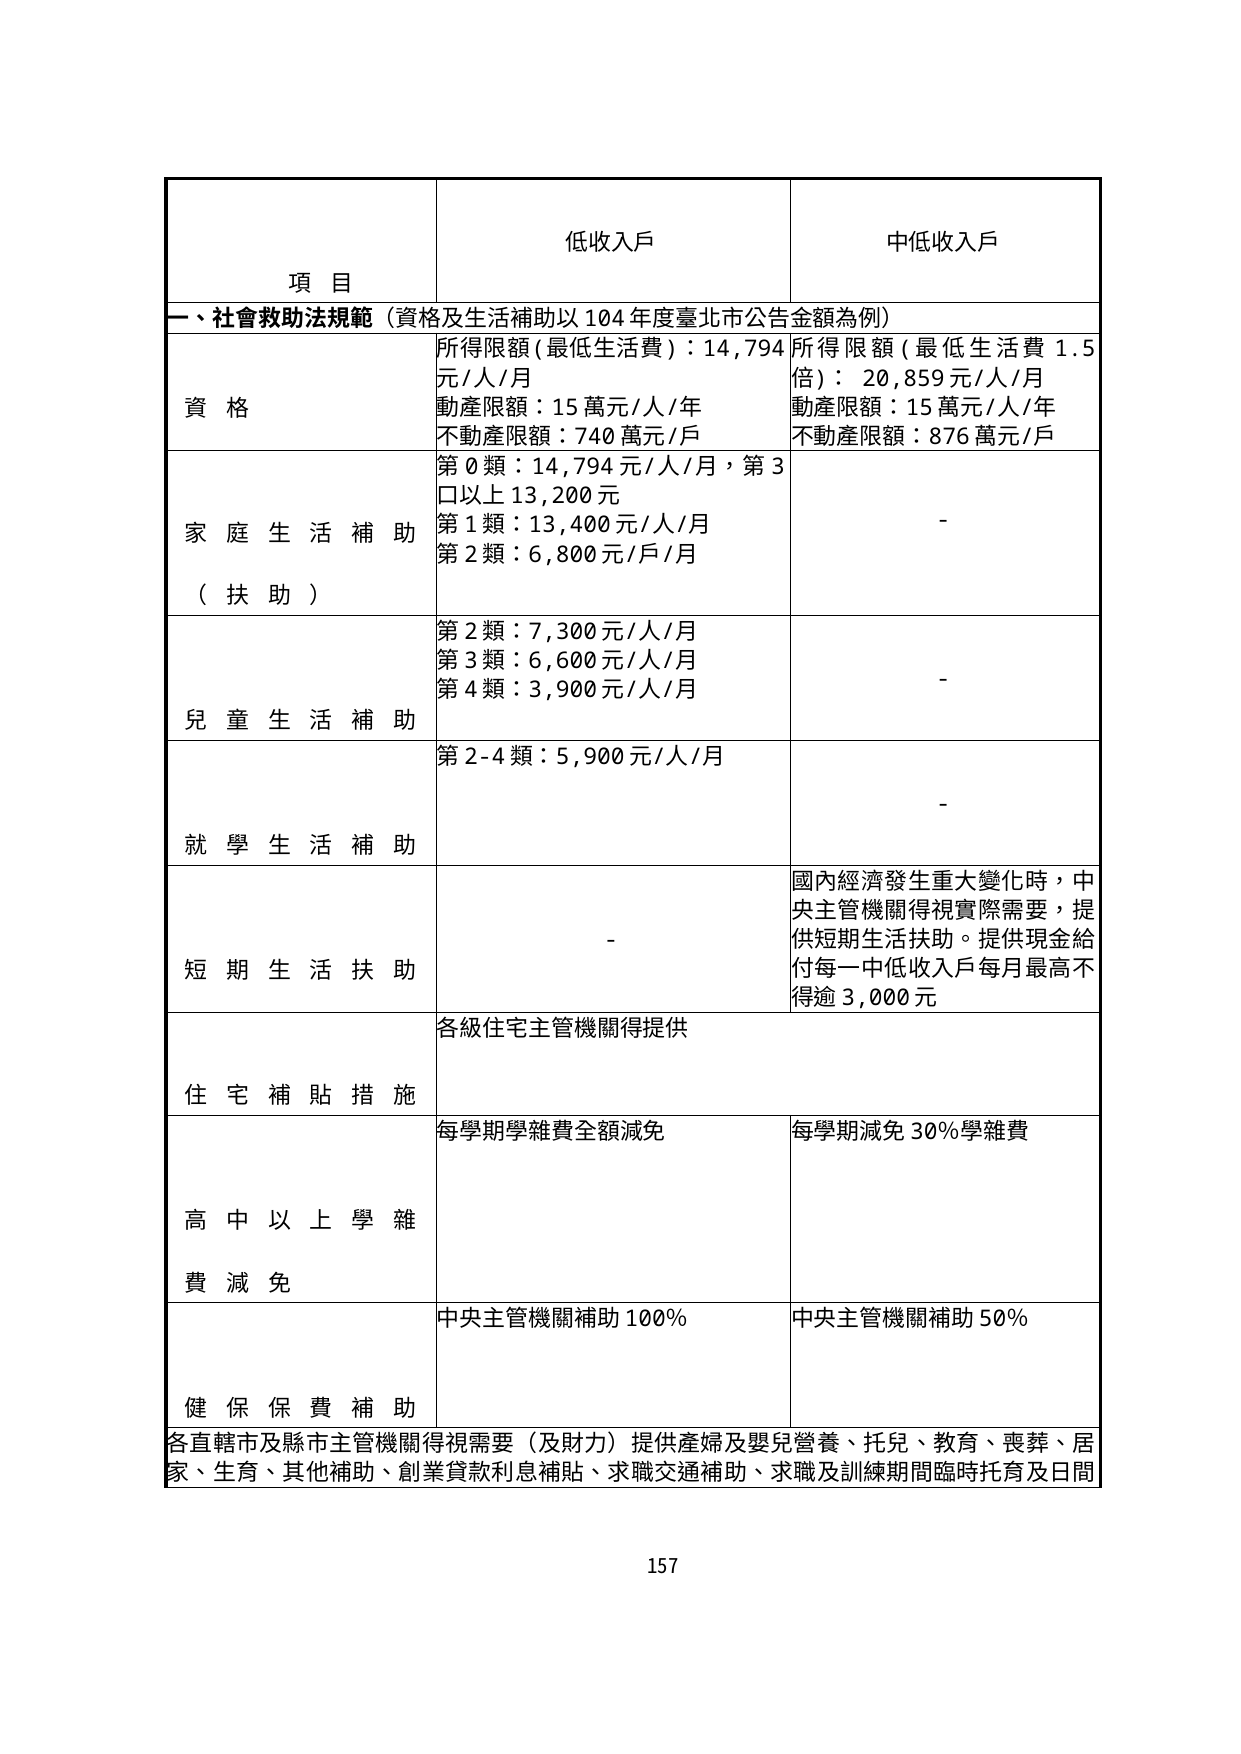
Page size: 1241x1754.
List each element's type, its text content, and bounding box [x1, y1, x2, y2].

table_cell 住宅補貼措施 [168, 1013, 436, 1115]
table_cell 所得限額(最低生活費1.5倍)： 20,859元/人/月 動產限額：15萬元/人/年 不動產限額：876萬元/戶 [791, 334, 1099, 450]
table_cell 中央主管機關補助50％ [791, 1303, 1099, 1427]
table_cell - [791, 741, 1099, 865]
table_cell 高中以上學雜費減免 [168, 1116, 436, 1302]
table_cell 所得限額(最低生活費)：14,794元/人/月 動產限額：15萬元/人/年 不動產限額：740萬元/戶 [437, 334, 790, 450]
table_cell - [437, 866, 790, 1012]
table_cell 家庭生活補助（扶助） [168, 451, 436, 615]
table_header 項目 [168, 180, 436, 302]
table_cell - [791, 451, 1099, 615]
table_header 低收入戶 [437, 180, 790, 302]
table_cell 一、社會救助法規範（資格及生活補助以104年度臺北市公告金額為例） [168, 303, 1099, 332]
table_cell 兒童生活補助 [168, 616, 436, 740]
table_cell 中央主管機關補助100％ [437, 1303, 790, 1427]
table_cell 各直轄市及縣市主管機關得視需要（及財力）提供產婦及嬰兒營養、托兒、教育、喪葬、居家、生育、其他補助、創業貸款利息補貼、求職交通補助、求職及訓練期間臨時托育及日間 [168, 1428, 1099, 1487]
table_cell 第2-4類：5,900元/人/月 [437, 741, 790, 865]
table_cell 各級住宅主管機關得提供 [437, 1013, 1099, 1115]
table_cell 就學生活補助 [168, 741, 436, 865]
table_cell 第2類：7,300元/人/月 第3類：6,600元/人/月 第4類：3,900元/人/月 [437, 616, 790, 740]
table_header 中低收入戶 [791, 180, 1099, 302]
table_cell 健保保費補助 [168, 1303, 436, 1427]
table_cell 資格 [168, 334, 436, 450]
table_cell 短期生活扶助 [168, 866, 436, 1012]
table_cell 每學期減免30％學雜費 [791, 1116, 1099, 1302]
table_cell 第0類：14,794元/人/月，第3口以上13,200元 第1類：13,400元/人/月 第2類：6,800元/戶/月 [437, 451, 790, 615]
table_cell 每學期學雜費全額減免 [437, 1116, 790, 1302]
table_cell 國內經濟發生重大變化時，中央主管機關得視實際需要，提供短期生活扶助。提供現金給付每一中低收入戶每月最高不得逾3,000元 [791, 866, 1099, 1012]
table_cell - [791, 616, 1099, 740]
